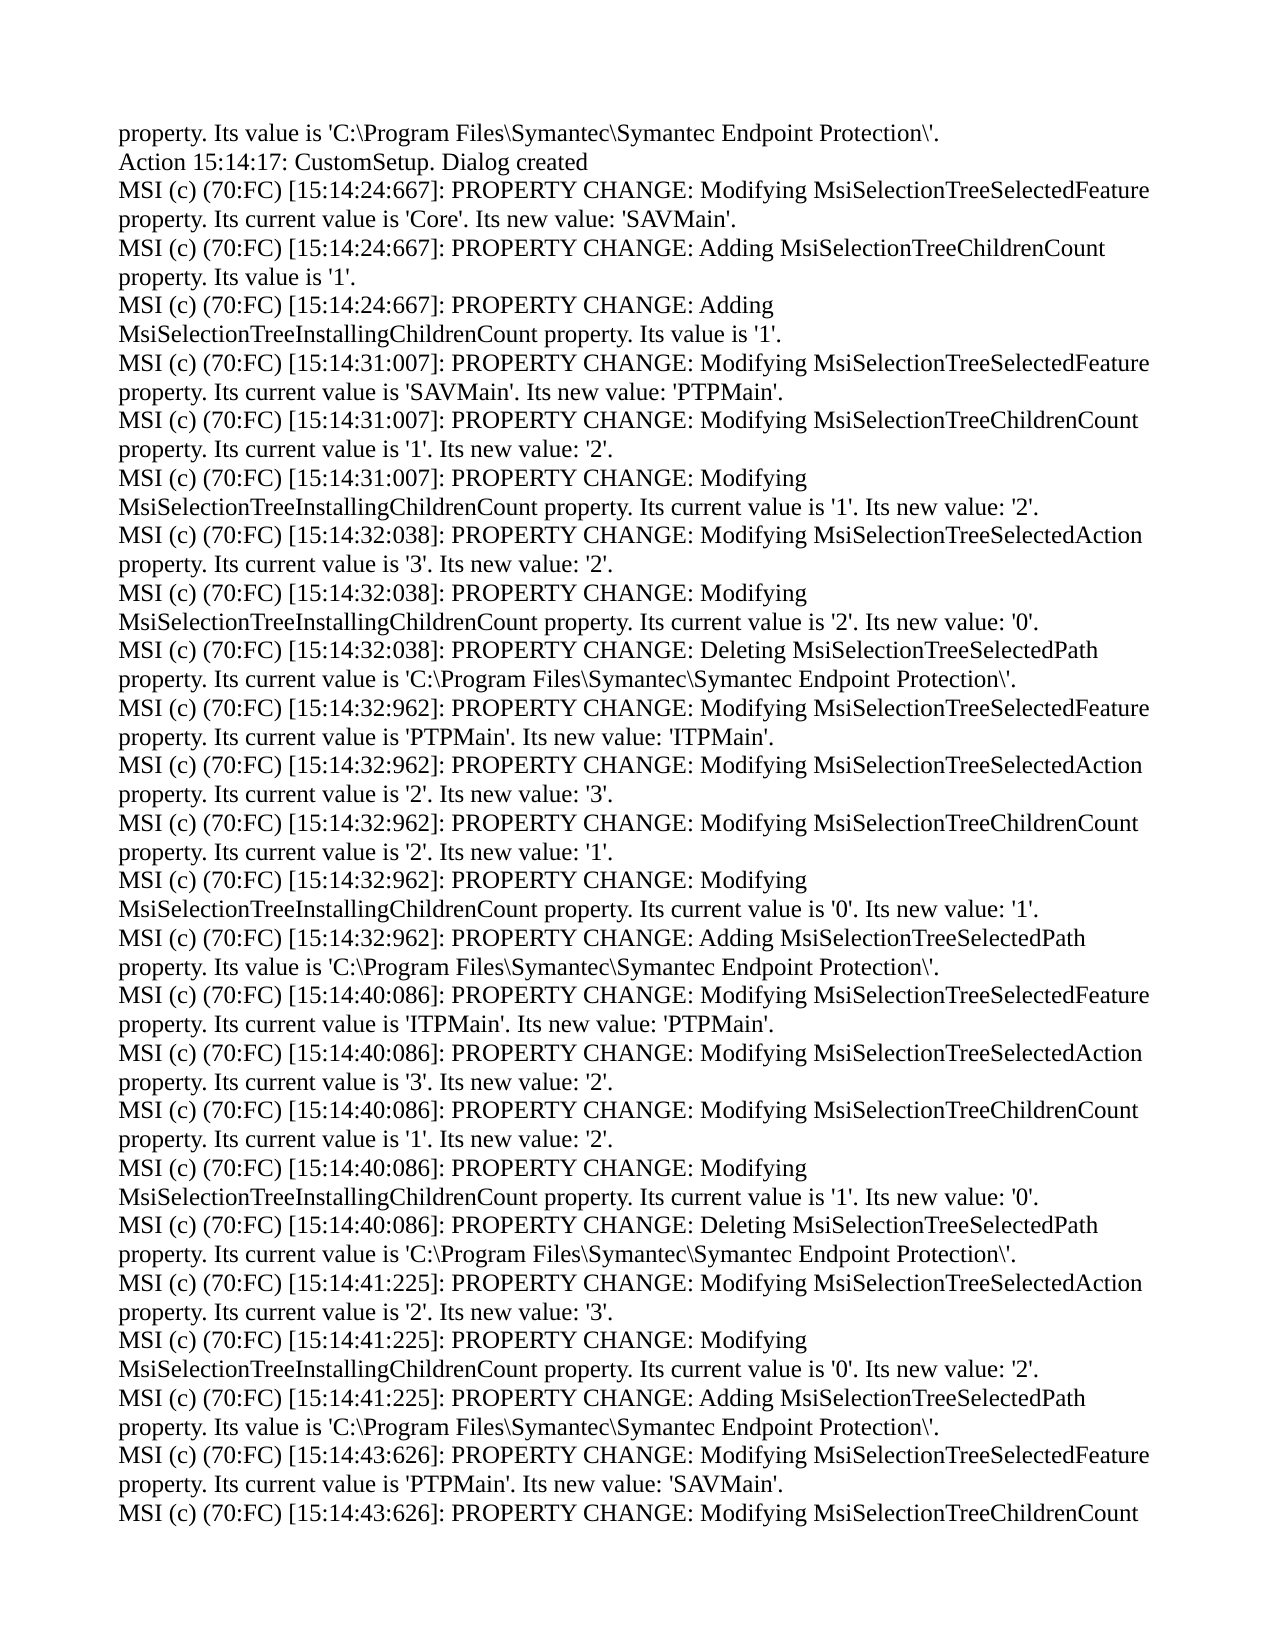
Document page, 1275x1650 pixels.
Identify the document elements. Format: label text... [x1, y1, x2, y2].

text MSI (c) (70:FC) [15:14:24:667]: PROPERTY CHANGE: Adding MsiSelectionTreeChildrenCount property. Its value is '1'. [118, 233, 1157, 291]
text MSI (c) (70:FC) [15:14:43:626]: PROPERTY CHANGE: Modifying MsiSelectionTreeChildrenCount [118, 1498, 1157, 1527]
text MSI (c) (70:FC) [15:14:41:225]: PROPERTY CHANGE: Adding MsiSelectionTreeSelectedPath property. Its value is 'C:\Program Files\Symantec\Symantec Endpoint Protection\'. [118, 1383, 1157, 1441]
text MSI (c) (70:FC) [15:14:41:225]: PROPERTY CHANGE: Modifying MsiSelectionTreeInstallingChildrenCount property. Its current value is '0'. Its new value: '2'. [118, 1326, 1157, 1383]
text MSI (c) (70:FC) [15:14:40:086]: PROPERTY CHANGE: Modifying MsiSelectionTreeSelectedFeature property. Its current value is 'ITPMain'. Its new value: 'PTPMain'. [118, 981, 1157, 1038]
text MSI (c) (70:FC) [15:14:32:038]: PROPERTY CHANGE: Modifying MsiSelectionTreeSelectedAction property. Its current value is '3'. Its new value: '2'. [118, 521, 1157, 578]
text MSI (c) (70:FC) [15:14:32:962]: PROPERTY CHANGE: Modifying MsiSelectionTreeInstallingChildrenCount property. Its current value is '0'. Its new value: '1'. [118, 866, 1157, 923]
text MSI (c) (70:FC) [15:14:24:667]: PROPERTY CHANGE: Modifying MsiSelectionTreeSelectedFeature property. Its current value is 'Core'. Its new value: 'SAVMain'. [118, 176, 1157, 233]
text property. Its value is 'C:\Program Files\Symantec\Symantec Endpoint Protection\'. [118, 118, 1157, 147]
text MSI (c) (70:FC) [15:14:32:038]: PROPERTY CHANGE: Modifying MsiSelectionTreeInstallingChildrenCount property. Its current value is '2'. Its new value: '0'. [118, 578, 1157, 636]
text MSI (c) (70:FC) [15:14:32:962]: PROPERTY CHANGE: Adding MsiSelectionTreeSelectedPath property. Its value is 'C:\Program Files\Symantec\Symantec Endpoint Protection\'. [118, 923, 1157, 981]
text MSI (c) (70:FC) [15:14:32:038]: PROPERTY CHANGE: Deleting MsiSelectionTreeSelectedPath property. Its current value is 'C:\Program Files\Symantec\Symantec Endpoint Protection\'. [118, 636, 1157, 693]
text MSI (c) (70:FC) [15:14:32:962]: PROPERTY CHANGE: Modifying MsiSelectionTreeChildrenCount property. Its current value is '2'. Its new value: '1'. [118, 808, 1157, 866]
text Action 15:14:17: CustomSetup. Dialog created [118, 147, 1157, 176]
text MSI (c) (70:FC) [15:14:31:007]: PROPERTY CHANGE: Modifying MsiSelectionTreeSelectedFeature property. Its current value is 'SAVMain'. Its new value: 'PTPMain'. [118, 348, 1157, 406]
text MSI (c) (70:FC) [15:14:40:086]: PROPERTY CHANGE: Deleting MsiSelectionTreeSelectedPath property. Its current value is 'C:\Program Files\Symantec\Symantec Endpoint Protection\'. [118, 1211, 1157, 1268]
text MSI (c) (70:FC) [15:14:40:086]: PROPERTY CHANGE: Modifying MsiSelectionTreeSelectedAction property. Its current value is '3'. Its new value: '2'. [118, 1038, 1157, 1096]
text MSI (c) (70:FC) [15:14:24:667]: PROPERTY CHANGE: Adding MsiSelectionTreeInstallingChildrenCount property. Its value is '1'. [118, 291, 1157, 348]
text MSI (c) (70:FC) [15:14:32:962]: PROPERTY CHANGE: Modifying MsiSelectionTreeSelectedAction property. Its current value is '2'. Its new value: '3'. [118, 751, 1157, 808]
text MSI (c) (70:FC) [15:14:31:007]: PROPERTY CHANGE: Modifying MsiSelectionTreeInstallingChildrenCount property. Its current value is '1'. Its new value: '2'. [118, 463, 1157, 521]
text MSI (c) (70:FC) [15:14:43:626]: PROPERTY CHANGE: Modifying MsiSelectionTreeSelectedFeature property. Its current value is 'PTPMain'. Its new value: 'SAVMain'. [118, 1441, 1157, 1498]
text MSI (c) (70:FC) [15:14:40:086]: PROPERTY CHANGE: Modifying MsiSelectionTreeInstallingChildrenCount property. Its current value is '1'. Its new value: '0'. [118, 1153, 1157, 1211]
text MSI (c) (70:FC) [15:14:32:962]: PROPERTY CHANGE: Modifying MsiSelectionTreeSelectedFeature property. Its current value is 'PTPMain'. Its new value: 'ITPMain'. [118, 693, 1157, 751]
text MSI (c) (70:FC) [15:14:41:225]: PROPERTY CHANGE: Modifying MsiSelectionTreeSelectedAction property. Its current value is '2'. Its new value: '3'. [118, 1268, 1157, 1326]
text MSI (c) (70:FC) [15:14:31:007]: PROPERTY CHANGE: Modifying MsiSelectionTreeChildrenCount property. Its current value is '1'. Its new value: '2'. [118, 406, 1157, 463]
text MSI (c) (70:FC) [15:14:40:086]: PROPERTY CHANGE: Modifying MsiSelectionTreeChildrenCount property. Its current value is '1'. Its new value: '2'. [118, 1096, 1157, 1153]
